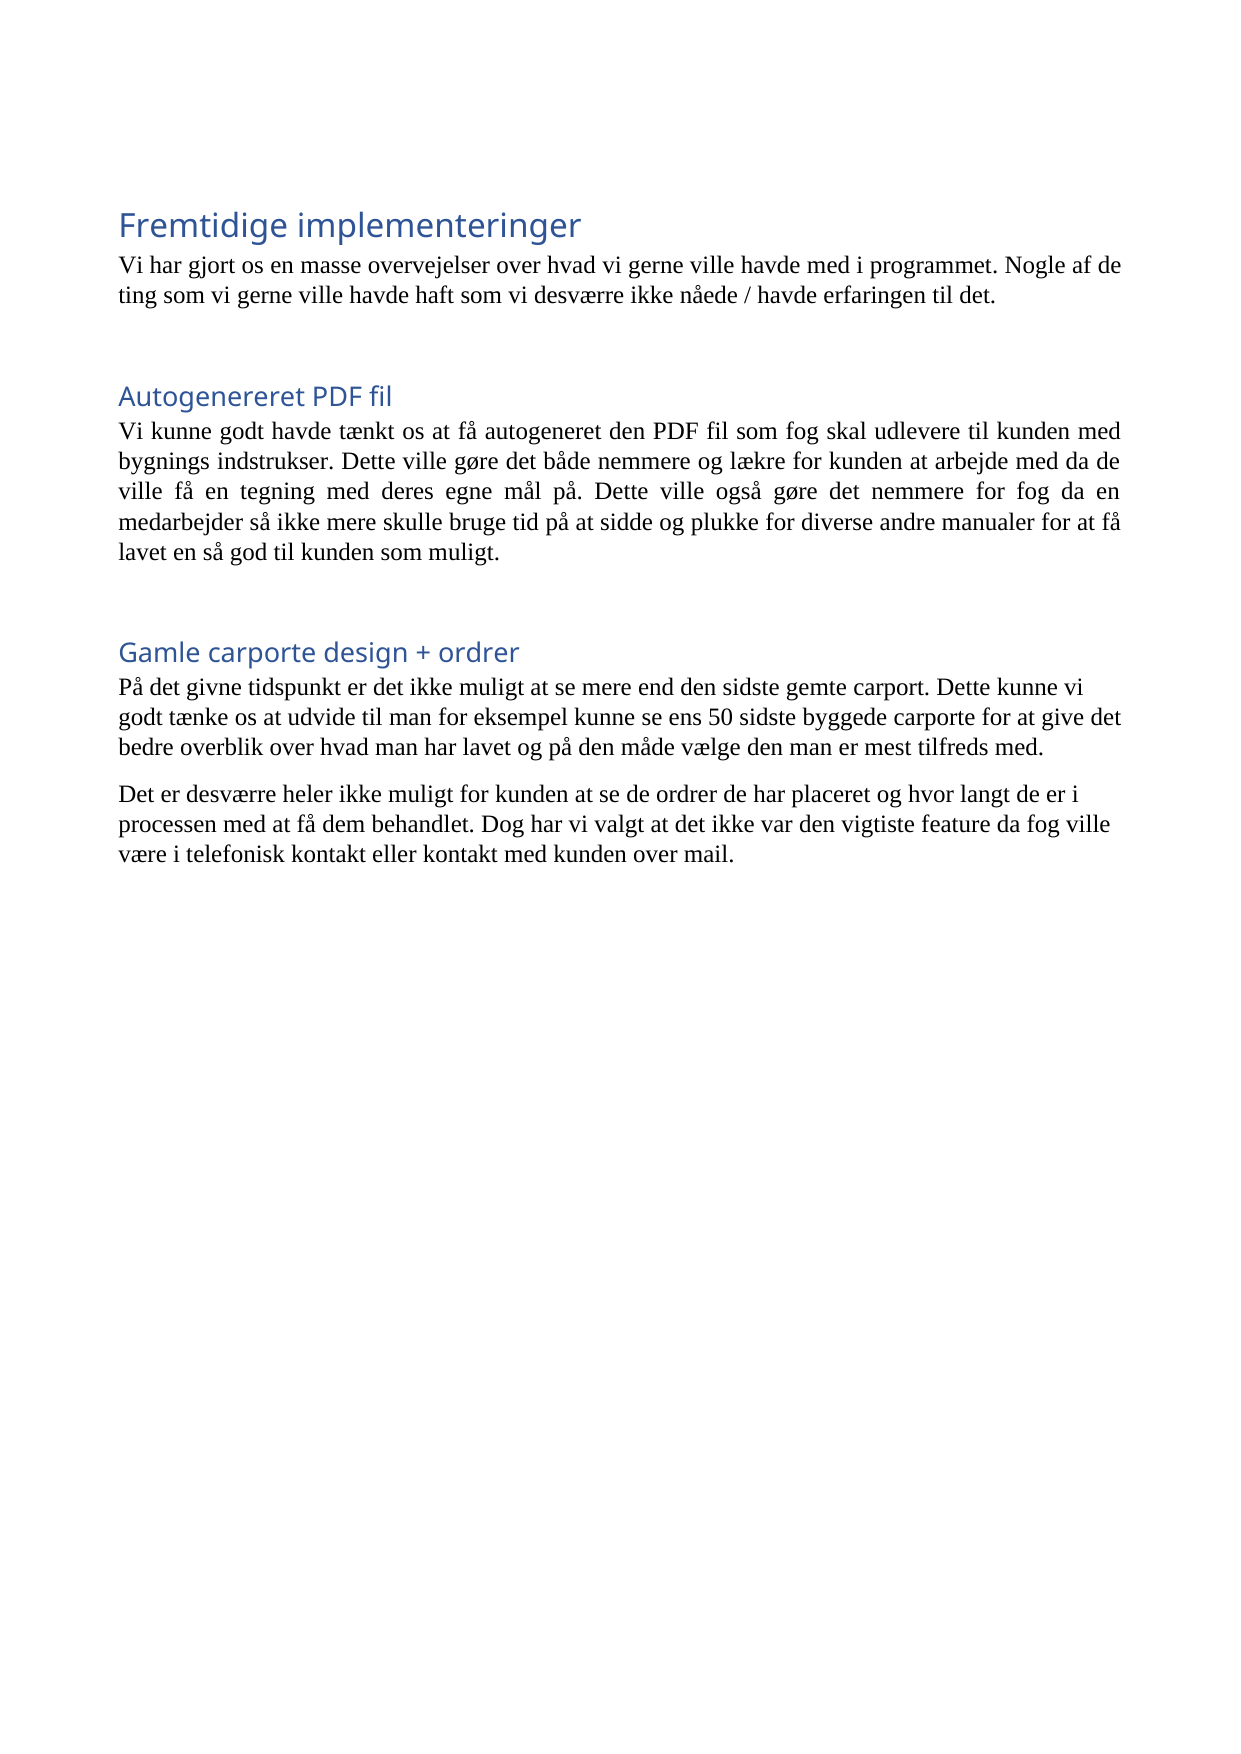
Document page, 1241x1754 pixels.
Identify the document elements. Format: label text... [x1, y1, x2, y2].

text Det er desværre heler ikke muligt for kunden at se de ordrer de har placeret og hvor langt de er i processen med at få dem behandlet. Dog har vi valgt at det ikke var den vigtiste feature da fog ville være i telefonisk kontakt eller kontakt med kunden over mail. [118, 779, 1122, 868]
text Vi kunne godt havde tænkt os at få autogeneret den PDF fil som fog skal udlevere til kunden med bygnings indstrukser. Dette ville gøre det både nemmere og lækre for kunden at arbejde med da de ville få en tegning med deres egne mål på. Dette ville også gøre det nemmere for fog da en medarbejder så ikke mere skulle bruge tid på at sidde og plukke for diverse andre manualer for at få lavet en så god til kunden som muligt. [118, 416, 1122, 565]
text På det givne tidspunkt er det ikke muligt at se mere end den sidste gemte carport. Dette kunne vi godt tænke os at udvide til man for eksempel kunne se ens 50 sidste byggede carporte for at give det bedre overblik over hvad man har lavet og på den måde vælge den man er mest tilfreds med. [118, 672, 1122, 761]
subtitle Autogenereret PDF fil [118, 378, 1122, 414]
text Vi har gjort os en masse overvejelser over hvad vi gerne ville havde med i programmet. Nogle af de ting som vi gerne ville havde haft som vi desværre ikke nåede / havde erfaringen til det. [118, 250, 1122, 309]
subtitle Fremtidige implementeringer [118, 202, 1122, 248]
subtitle Gamle carporte design + ordrer [118, 634, 1122, 671]
